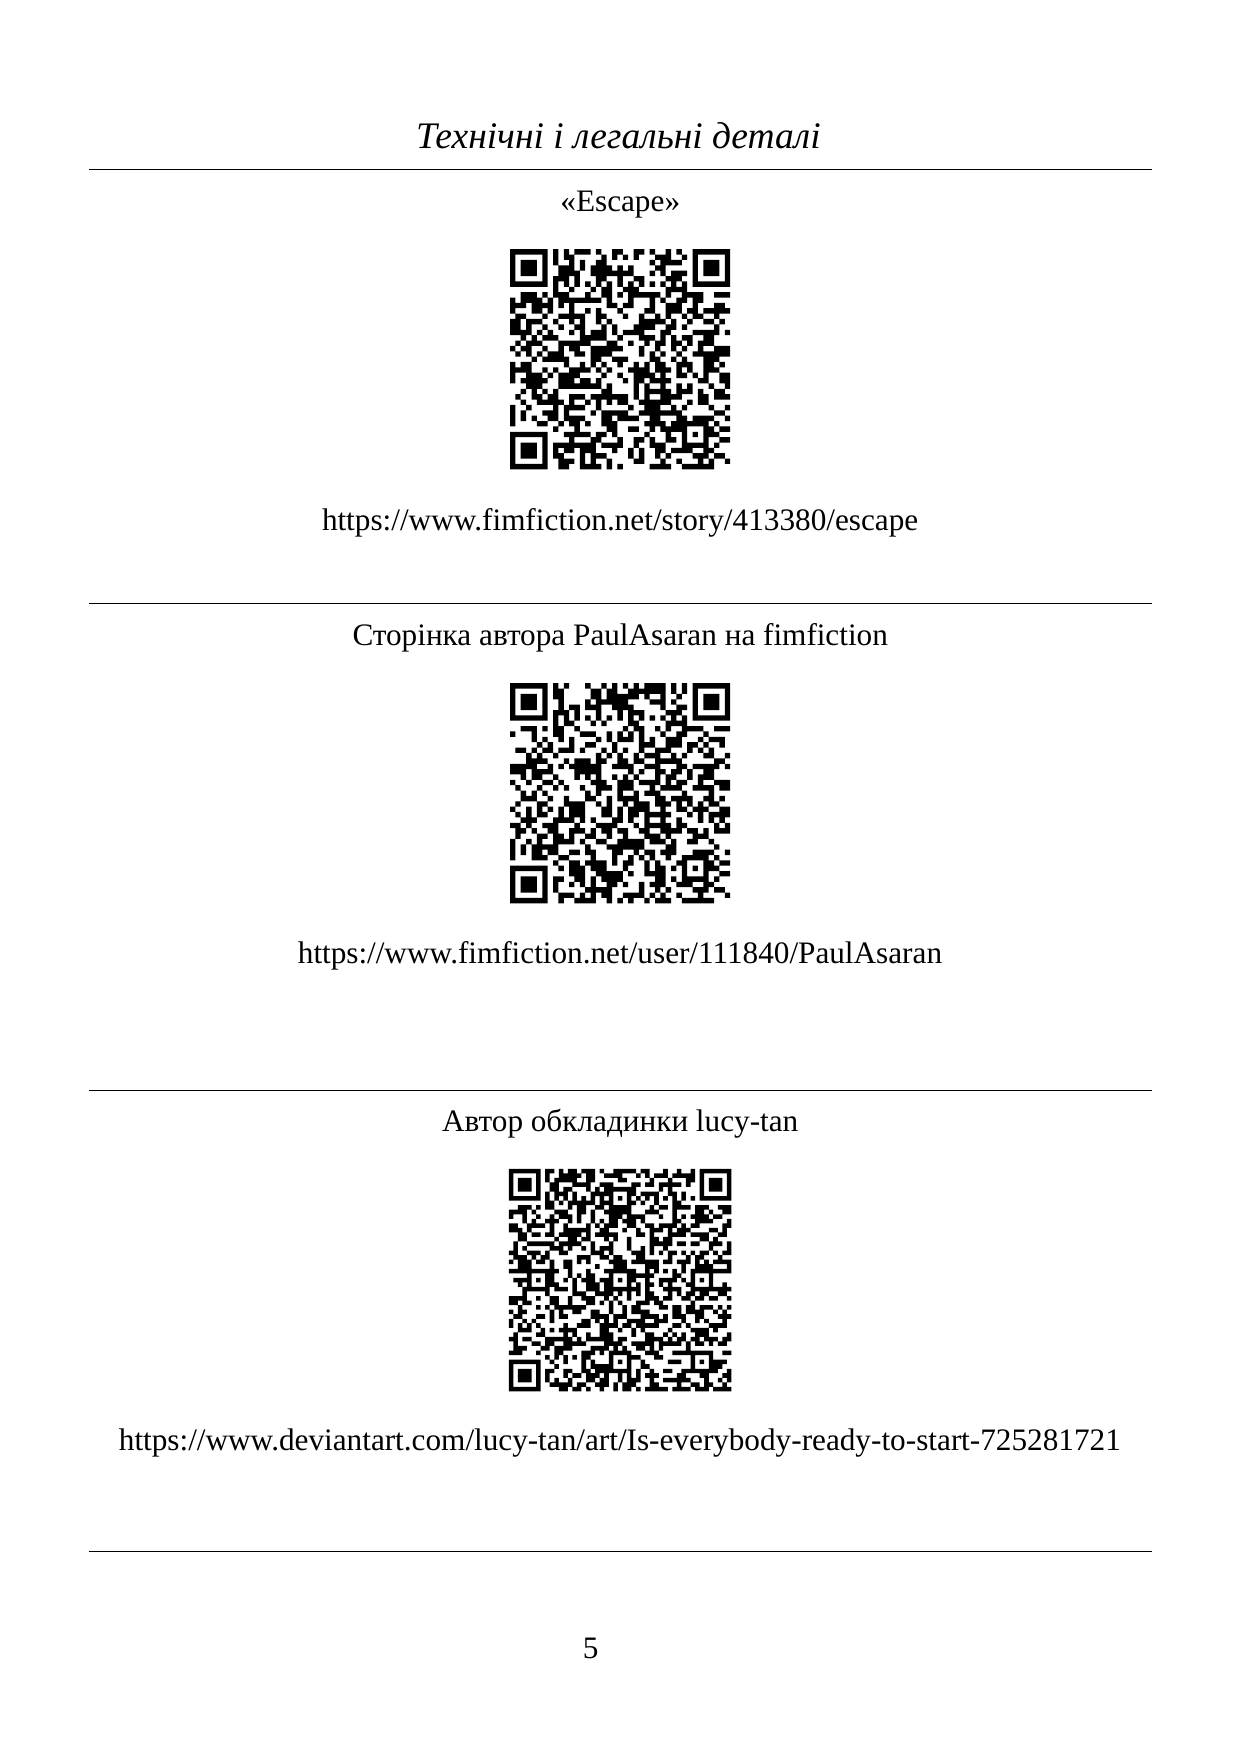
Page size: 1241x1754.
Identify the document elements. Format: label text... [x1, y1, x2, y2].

table_cell Сторінка автора PaulAsaran на fimfiction [89, 604, 1152, 663]
table_cell https://www.fimfiction.net/user/111840/PaulAsaran [89, 923, 1152, 1090]
table_cell https://www.fimfiction.net/story/413380/escape [89, 489, 1152, 603]
table_header «Escape» [89, 170, 1152, 229]
table_cell [89, 1150, 1152, 1410]
table_cell Автор обкладинки lucy-tan [89, 1091, 1152, 1150]
subtitle Технічні і легальні деталі [88, 113, 1152, 157]
table_cell [89, 664, 1152, 923]
table_cell [89, 230, 1152, 489]
table_cell https://www.deviantart.com/lucy-tan/art/Is-everybody-ready-to-start-725281721 [89, 1410, 1152, 1551]
